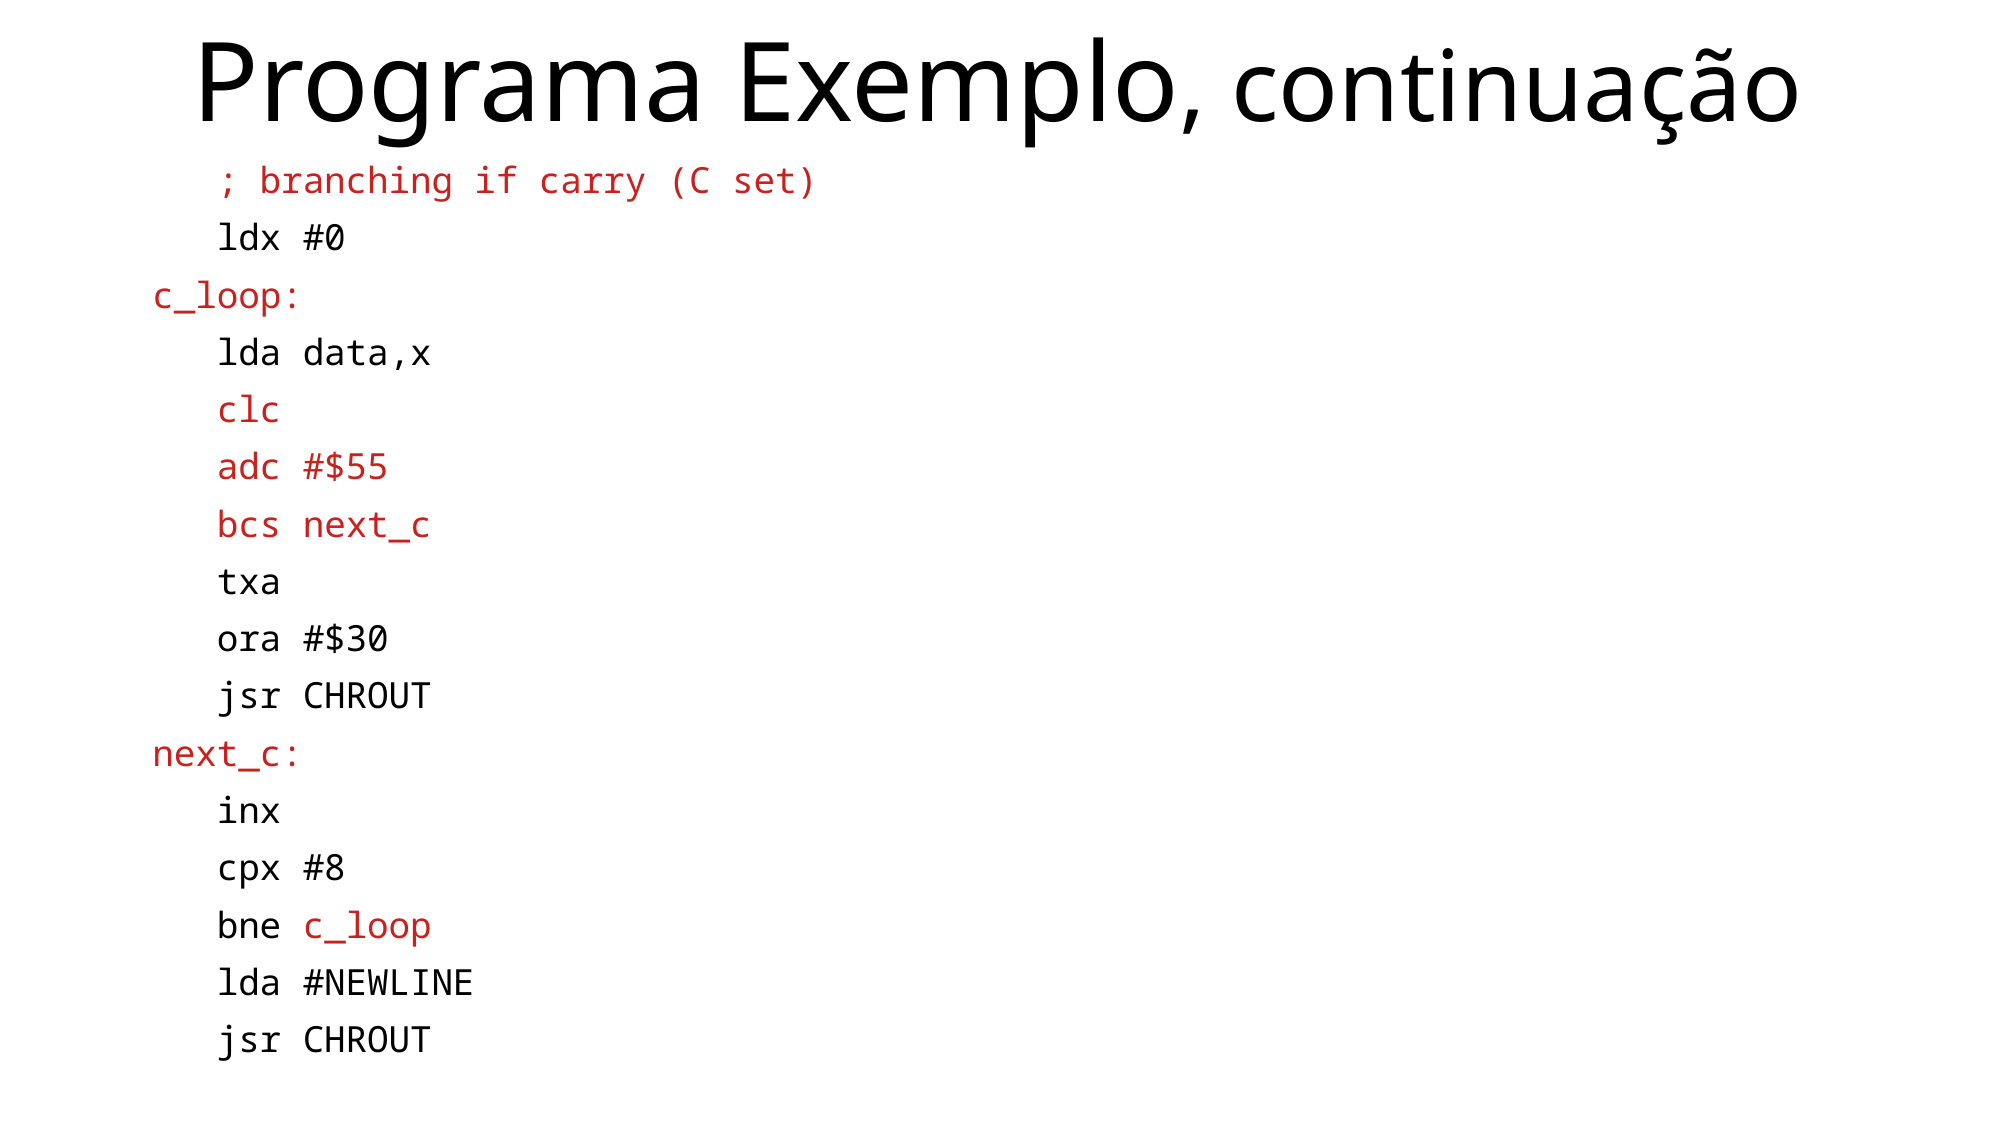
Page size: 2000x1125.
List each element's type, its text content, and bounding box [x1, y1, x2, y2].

list ; branching if carry (C set) ldx #0 c_loop: lda data,x clc adc #$55 bcs next_c txa ora #$30 jsr CHROUT next_c: inx cpx #8 bne c_loop lda #NEWLINE jsr CHROUT [137, 149, 1862, 1081]
title Programa Exemplo, continuação [135, 7, 1861, 165]
